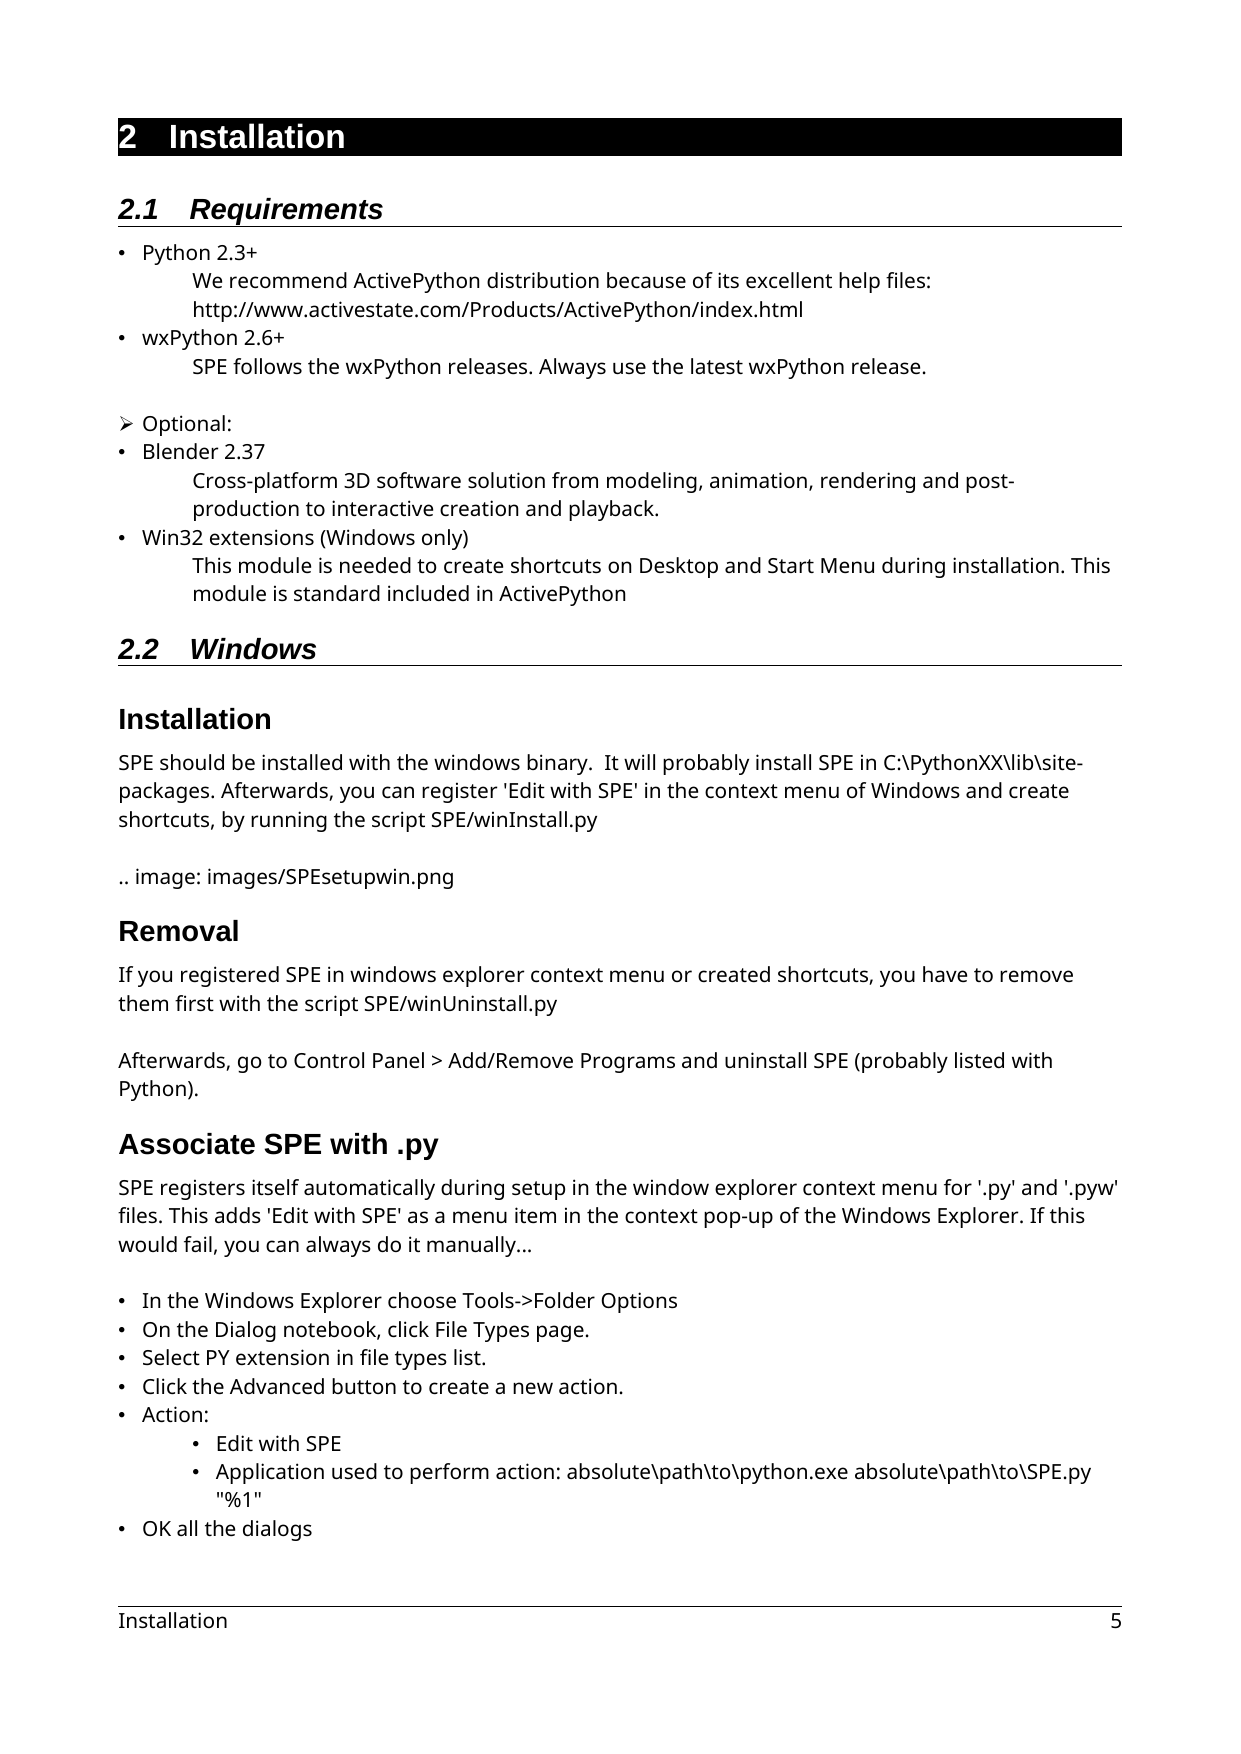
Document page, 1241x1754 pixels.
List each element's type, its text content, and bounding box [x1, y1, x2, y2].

list Select PY extension in file types list. [118, 1343, 1122, 1372]
text Afterwards, go to Control Panel > Add/Remove Programs and uninstall SPE (probably listed with Python). [118, 1046, 1122, 1103]
text SPE follows the wxPython releases. Always use the latest wxPython release. [192, 352, 1122, 380]
text We recommend ActivePython distribution because of its excellent help files: http://www.activestate.com/Products/ActivePython/index.html [192, 267, 1122, 323]
list OK all the dialogs [118, 1514, 1122, 1542]
subtitle Installation [118, 118, 1122, 156]
list wxPython 2.6+ [118, 323, 1122, 352]
list Optional: [118, 409, 1122, 437]
list Blender 2.37 [118, 437, 1122, 466]
text SPE should be installed with the windows binary. It will probably install SPE in C:\PythonXX\lib\site-packages. Afterwards, you can register 'Edit with SPE' in the context menu of Windows and create shortcuts, by running the script SPE/winInstall.py [118, 748, 1122, 833]
text SPE registers itself automatically during setup in the window explorer context menu for '.py' and '.pyw' files. This adds 'Edit with SPE' as a menu item in the context pop-up of the Windows Explorer. If this would fail, you can always do it manually... [118, 1173, 1122, 1258]
subtitle Installation [118, 703, 1122, 736]
text If you registered SPE in windows explorer context menu or created shortcuts, you have to remove them first with the script SPE/winUninstall.py [118, 961, 1122, 1017]
list Click the Advanced button to create a new action. [118, 1372, 1122, 1400]
list In the Windows Explorer choose Tools->Folder Options [118, 1287, 1122, 1315]
subtitle Removal [118, 915, 1122, 948]
list Edit with SPE [192, 1429, 1122, 1457]
text This module is needed to create shortcuts on Desktop and Start Menu during installation. This module is standard included in ActivePython [192, 551, 1122, 608]
list Win32 extensions (Windows only) [118, 523, 1122, 551]
list Action: [118, 1400, 1122, 1429]
text Cross-platform 3D software solution from modeling, animation, rendering and post-production to interactive creation and playback. [192, 466, 1122, 523]
list On the Dialog notebook, click File Types page. [118, 1315, 1122, 1343]
subtitle Requirements [118, 193, 1122, 226]
list Application used to perform action: absolute\path\to\python.exe absolute\path\to\SPE.py "%1" [192, 1457, 1122, 1514]
subtitle Windows [118, 633, 1122, 665]
subtitle Associate SPE with .py [118, 1128, 1122, 1160]
text .. image: images/SPEsetupwin.png [118, 862, 1122, 890]
list Python 2.3+ [118, 238, 1122, 267]
